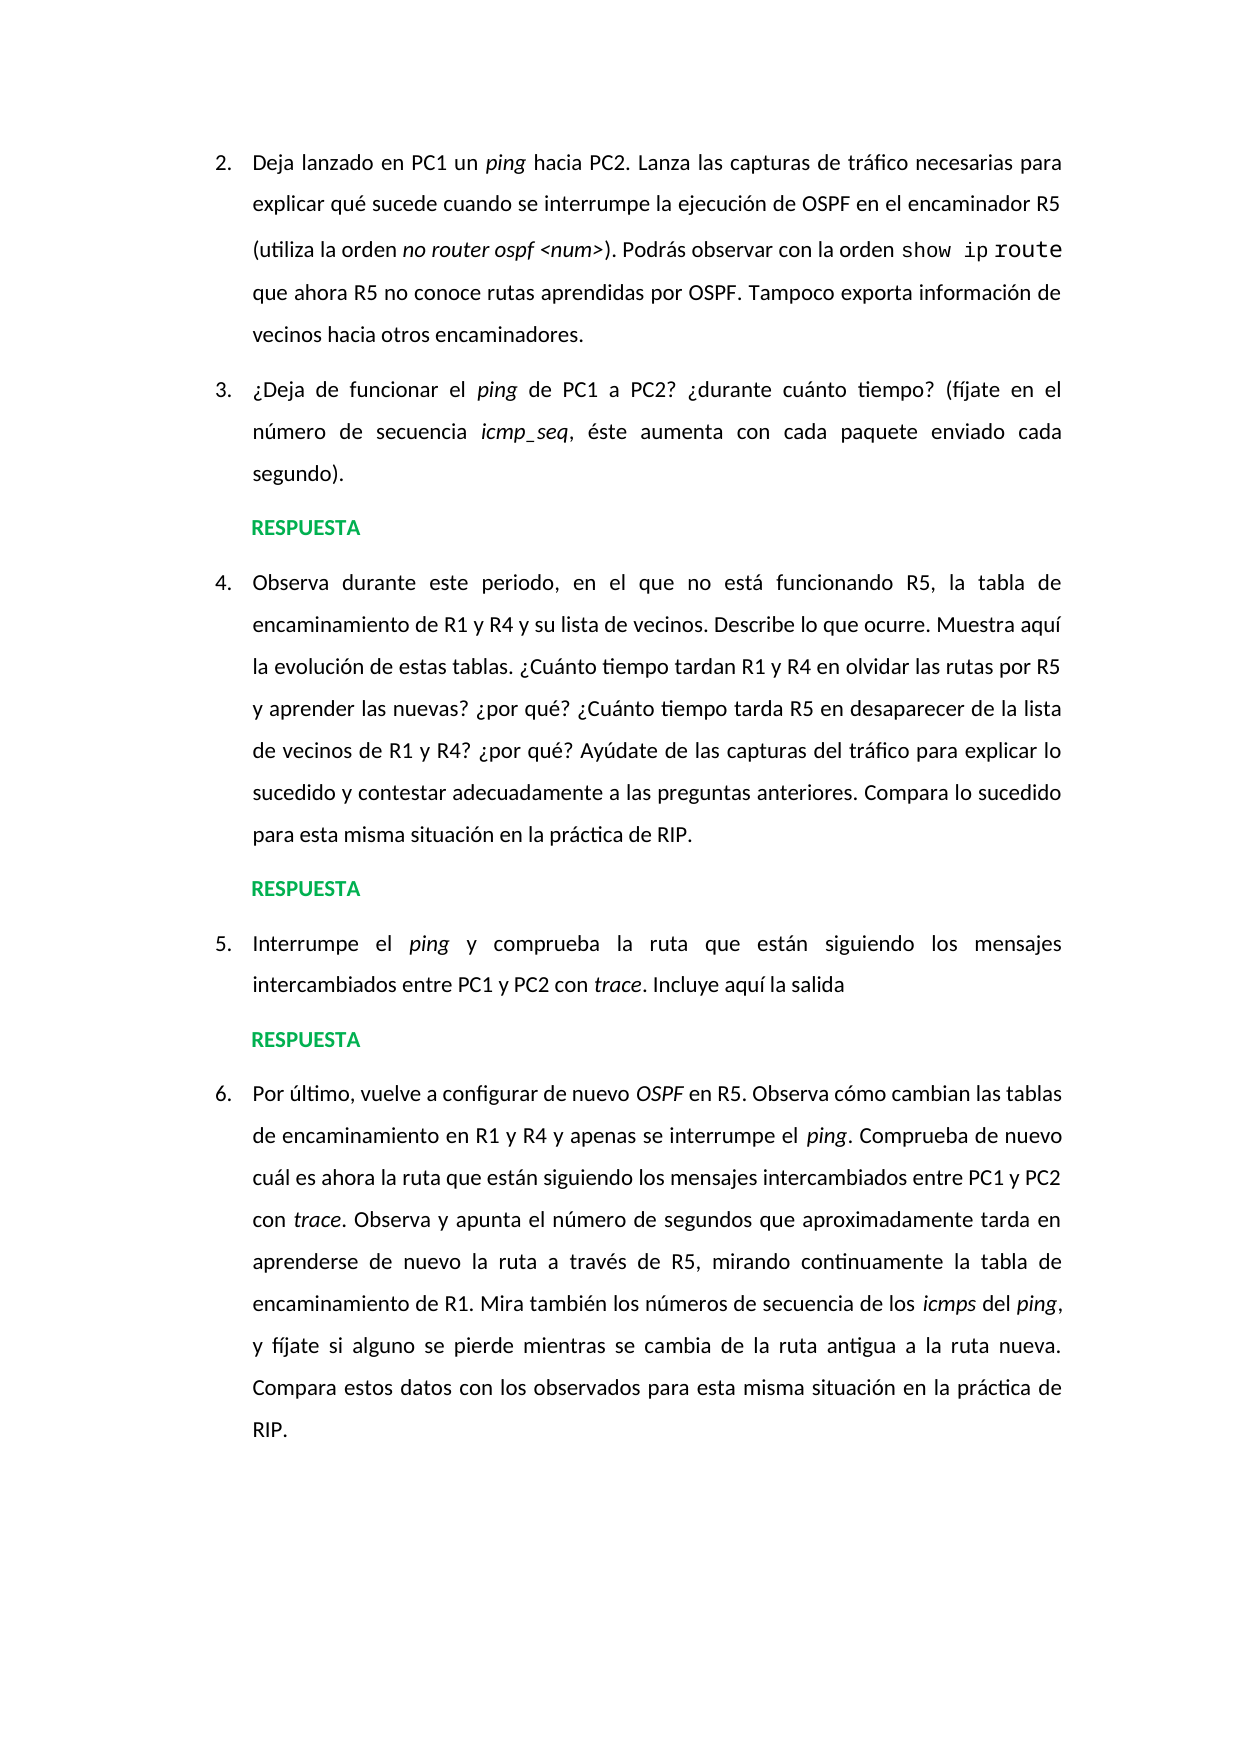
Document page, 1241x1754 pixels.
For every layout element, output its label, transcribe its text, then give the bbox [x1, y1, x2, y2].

list Observa durante este periodo, en el que no está funcionando R5, la tabla de encaminamiento de R1 y R4 y su lista de vecinos. Describe lo que ocurre. Muestra aquí la evolución de estas tablas. ¿Cuánto tiempo tardan R1 y R4 en olvidar las rutas por R5 y aprender las nuevas? ¿por qué? ¿Cuánto tiempo tarda R5 en desaparecer de la lista de vecinos de R1 y R4? ¿por qué? Ayúdate de las capturas del tráfico para explicar lo sucedido y contestar adecuadamente a las preguntas anteriores. Compara lo sucedido para esta misma situación en la práctica de RIP. [215, 568, 1063, 848]
list Interrumpe el ping y comprueba la ruta que están siguiendo los mensajes intercambiados entre PC1 y PC2 con trace. Incluye aquí la salida [215, 929, 1063, 999]
text RESPUESTA [251, 513, 1063, 541]
text RESPUESTA [251, 874, 1063, 902]
list Deja lanzado en PC1 un ping hacia PC2. Lanza las capturas de tráfico necesarias para explicar qué sucede cuando se interrumpe la ejecución de OSPF en el encaminador R5 (utiliza la orden no router ospf <num>). Podrás observar con la orden show ip route que ahora R5 no conoce rutas aprendidas por OSPF. Tampoco exporta información de vecinos hacia otros encaminadores. [215, 148, 1063, 348]
text RESPUESTA [251, 1025, 1063, 1053]
list Por último, vuelve a configurar de nuevo OSPF en R5. Observa cómo cambian las tablas de encaminamiento en R1 y R4 y apenas se interrumpe el ping. Comprueba de nuevo cuál es ahora la ruta que están siguiendo los mensajes intercambiados entre PC1 y PC2 con trace. Observa y apunta el número de segundos que aproximadamente tarda en aprenderse de nuevo la ruta a través de R5, mirando continuamente la tabla de encaminamiento de R1. Mira también los números de secuencia de los icmps del ping, y fíjate si alguno se pierde mientras se cambia de la ruta antigua a la ruta nueva. Compara estos datos con los observados para esta misma situación en la práctica de RIP. [215, 1079, 1063, 1443]
list ¿Deja de funcionar el ping de PC1 a PC2? ¿durante cuánto tiempo? (fíjate en el número de secuencia icmp_seq, éste aumenta con cada paquete enviado cada segundo). [215, 375, 1063, 487]
